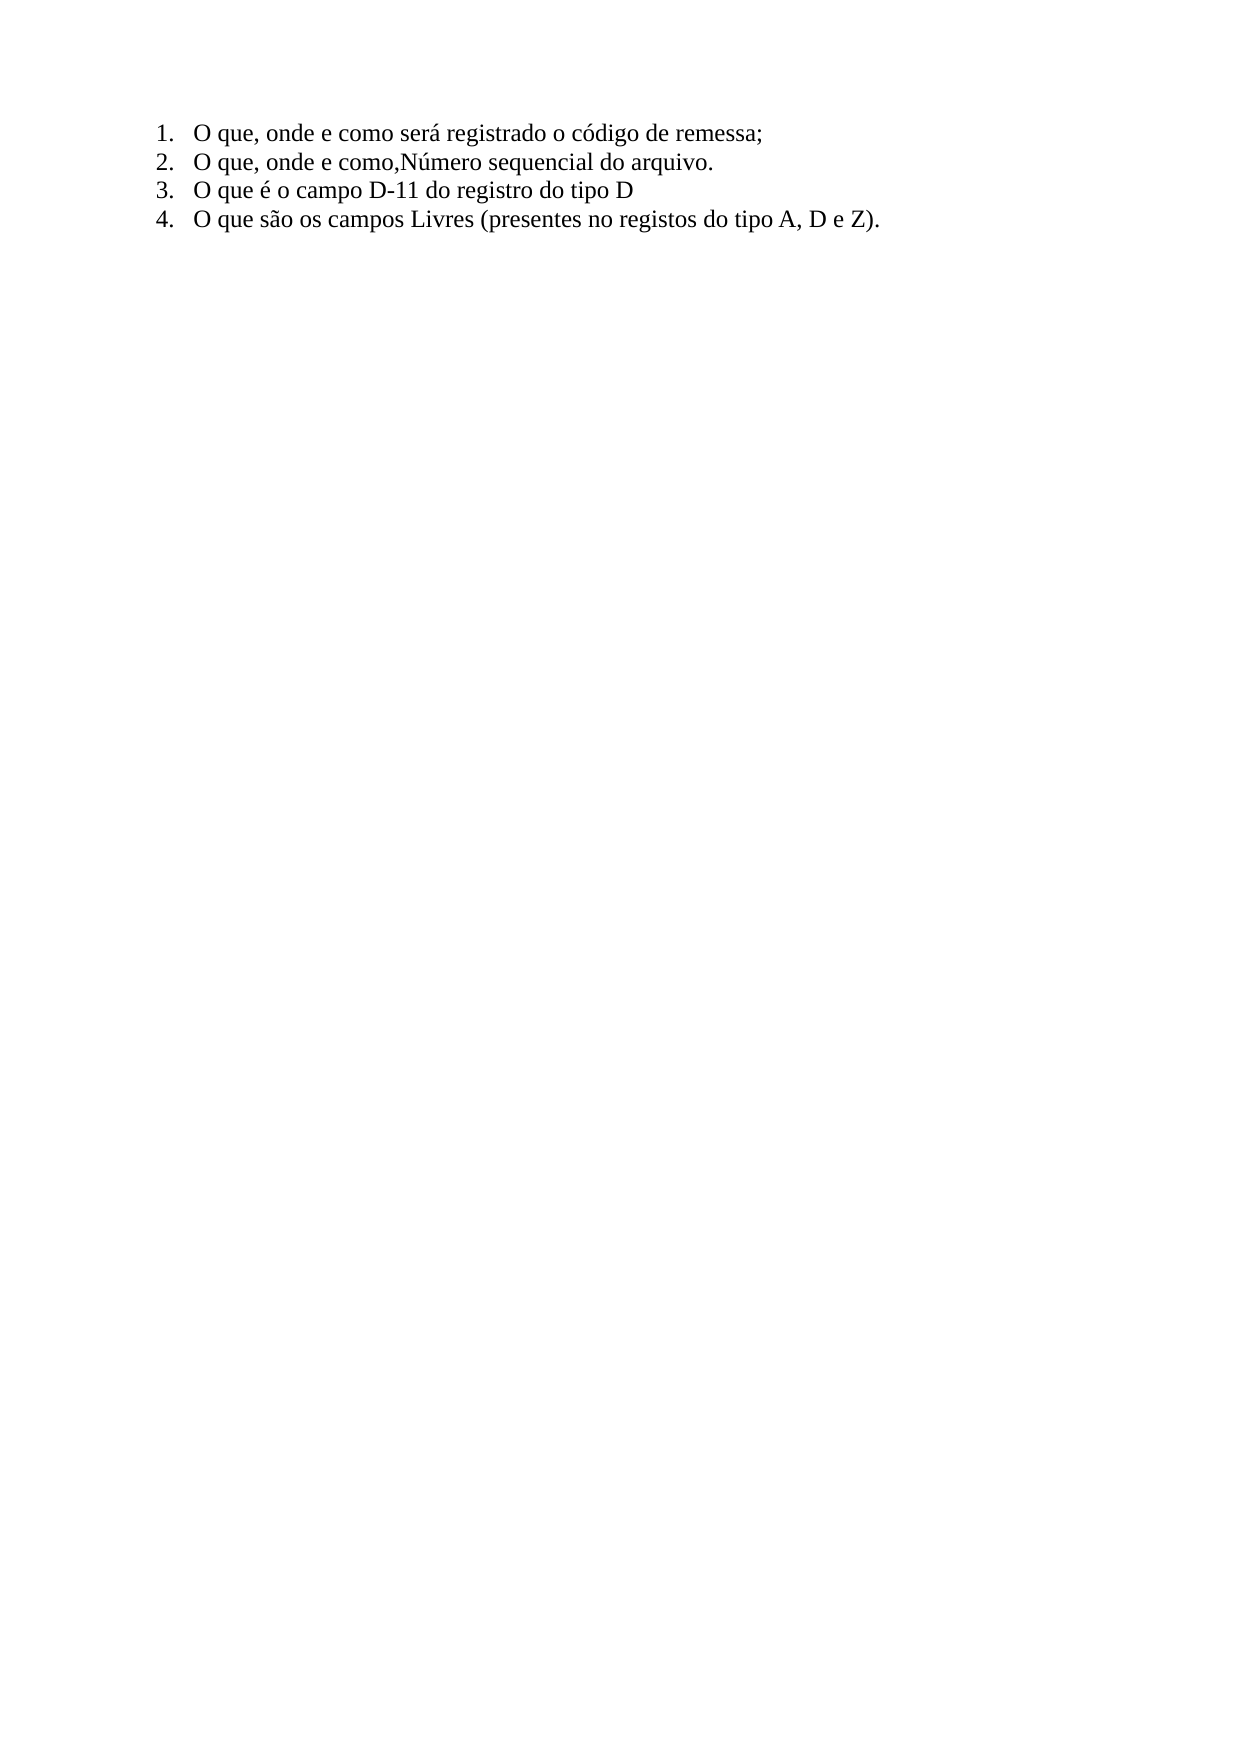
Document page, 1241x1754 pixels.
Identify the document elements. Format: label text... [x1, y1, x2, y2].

list O que são os campos Livres (presentes no registos do tipo A, D e Z). [156, 204, 1122, 233]
list O que, onde e como será registrado o código de remessa; [156, 118, 1122, 147]
list O que é o campo D-11 do registro do tipo D [156, 176, 1122, 204]
list O que, onde e como,Número sequencial do arquivo. [156, 147, 1122, 176]
